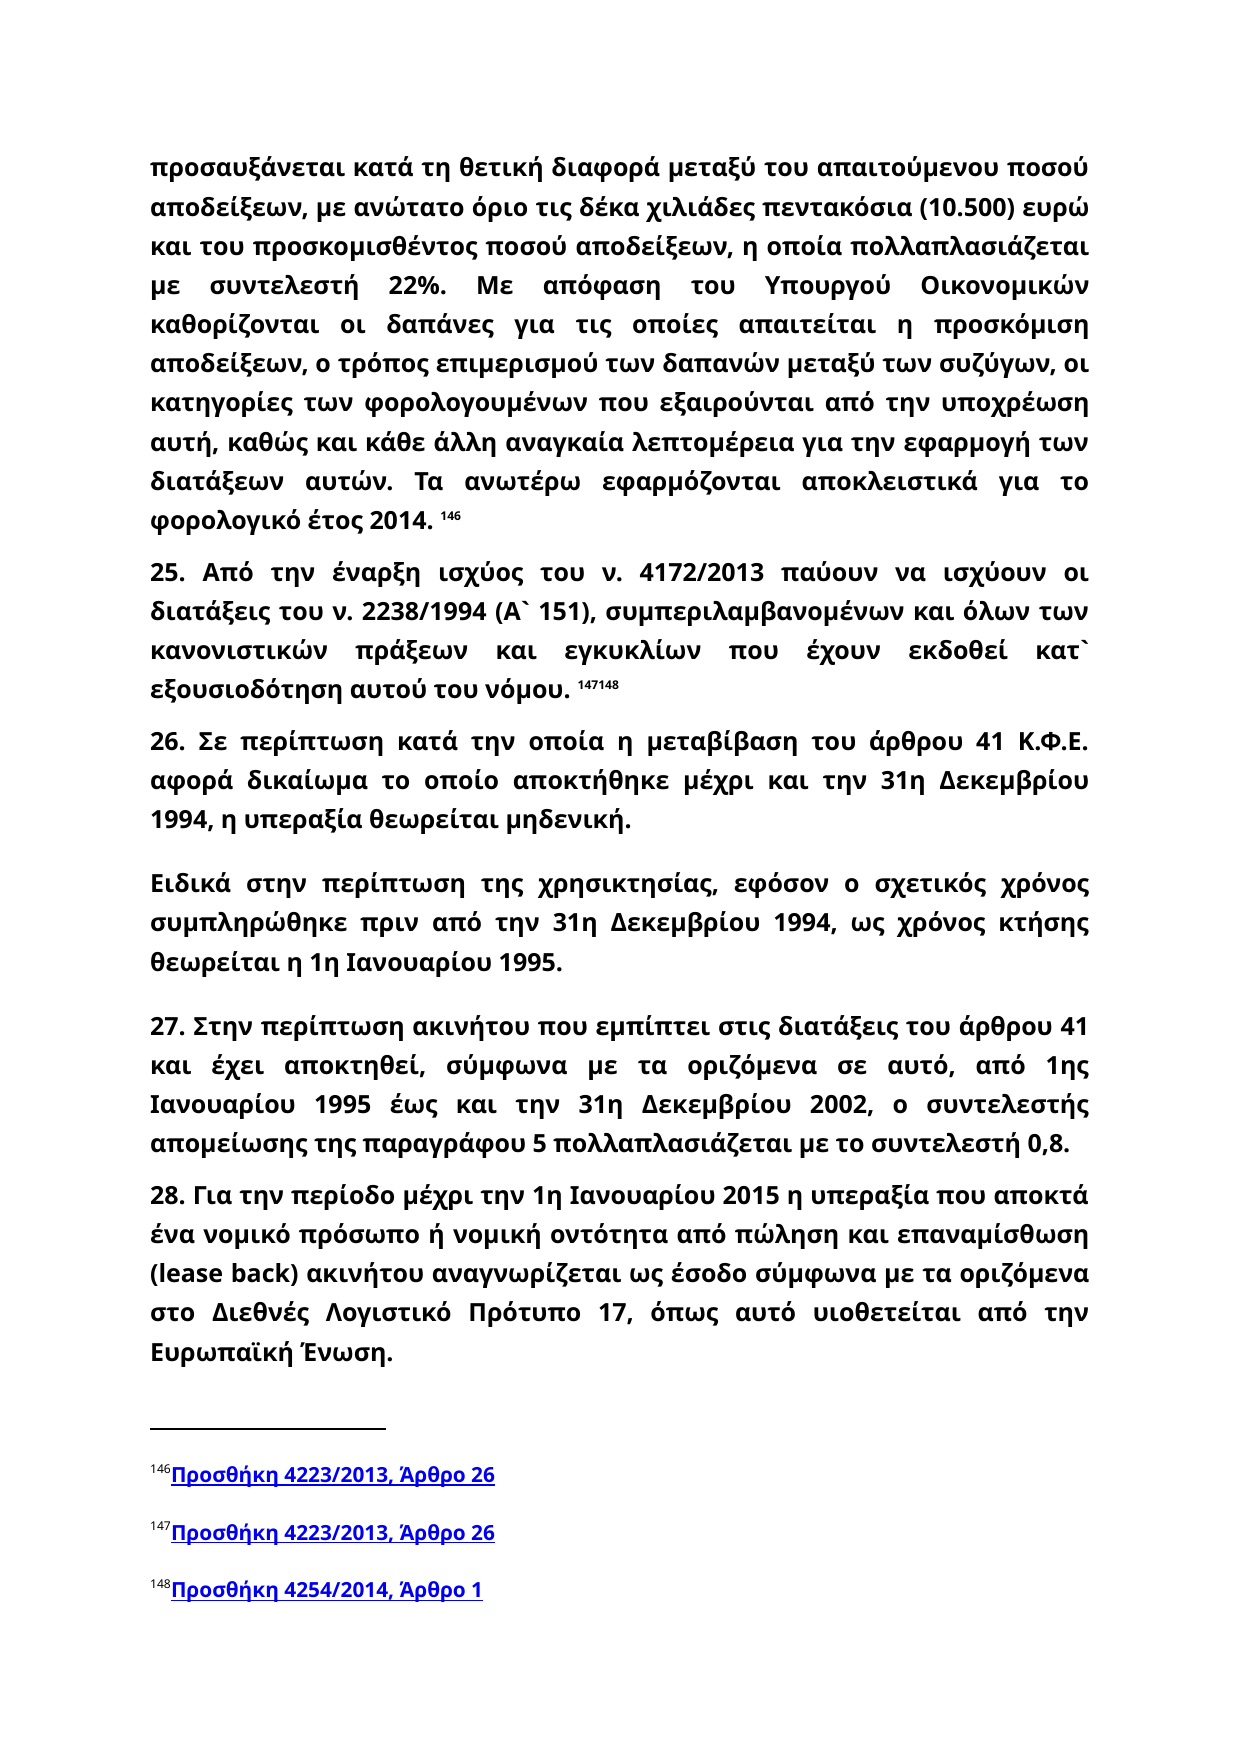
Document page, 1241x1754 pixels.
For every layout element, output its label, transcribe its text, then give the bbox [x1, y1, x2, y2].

text 26. Σε περίπτωση κατά την οποία η μεταβίβαση του άρθρου 41 Κ.Φ.Ε. αφορά δικαίωμα το οποίο αποκτήθηκε μέχρι και την 31η Δεκεμβρίου 1994, η υπεραξία θεωρείται μηδενική. [150, 723, 1090, 836]
text Προσθήκη 4223/2013, Άρθρο 26 [150, 1460, 1090, 1489]
text Προσθήκη 4254/2014, Άρθρο 1 [150, 1576, 1090, 1604]
text 27. Στην περίπτωση ακινήτου που εμπίπτει στις διατάξεις του άρθρου 41 και έχει αποκτηθεί, σύμφωνα με τα οριζόμενα σε αυτό, από 1ης Ιανουαρίου 1995 έως και την 31η Δεκεμβρίου 2002, ο συντελεστής απομείωσης της παραγράφου 5 πολλαπλασιάζεται με το συντελεστή 0,8. [150, 1008, 1090, 1160]
text Προσθήκη 4223/2013, Άρθρο 26 [150, 1518, 1090, 1546]
text 28. Για την περίοδο μέχρι την 1η Ιανουαρίου 2015 η υπεραξία που αποκτά ένα νομικό πρόσωπο ή νομική οντότητα από πώληση και επαναμίσθωση (lease back) ακινήτου αναγνωρίζεται ως έσοδο σύμφωνα με τα οριζόμενα στο Διεθνές Λογιστικό Πρότυπο 17, όπως αυτό υιοθετείται από την Ευρωπαϊκή Ένωση. [150, 1177, 1090, 1368]
text 25. Από την έναρξη ισχύος του ν. 4172/2013 παύουν να ισχύουν οι διατάξεις του ν. 2238/1994 (Α` 151), συμπεριλαμβανομένων και όλων των κανονιστικών πράξεων και εγκυκλίων που έχουν εκδοθεί κατ` εξουσιοδότηση αυτού του νόμου. [150, 554, 1090, 706]
text Ειδικά στην περίπτωση της χρησικτησίας, εφόσον ο σχετικός χρόνος συμπληρώθηκε πριν από την 31η Δεκεμβρίου 1994, ως χρόνος κτήσης θεωρείται η 1η Ιανουαρίου 1995. [150, 866, 1090, 978]
text προσαυξάνεται κατά τη θετική διαφορά μεταξύ του απαιτούμενου ποσού αποδείξεων, με ανώτατο όριο τις δέκα χιλιάδες πεντακόσια (10.500) ευρώ και του προσκομισθέντος ποσού αποδείξεων, η οποία πολλαπλασιάζεται με συντελεστή 22%. Με απόφαση του Υπουργού Οικονομικών καθορίζονται οι δαπάνες για τις οποίες απαιτείται η προσκόμιση αποδείξεων, ο τρόπος επιμερισμού των δαπανών μεταξύ των συζύγων, οι κατηγορίες των φορολογουμένων που εξαιρούνται από την υποχρέωση αυτή, καθώς και κάθε άλλη αναγκαία λεπτομέρεια για την εφαρμογή των διατάξεων αυτών. Τα ανωτέρω εφαρμόζονται αποκλειστικά για το φορολογικό έτος 2014. [150, 150, 1090, 537]
